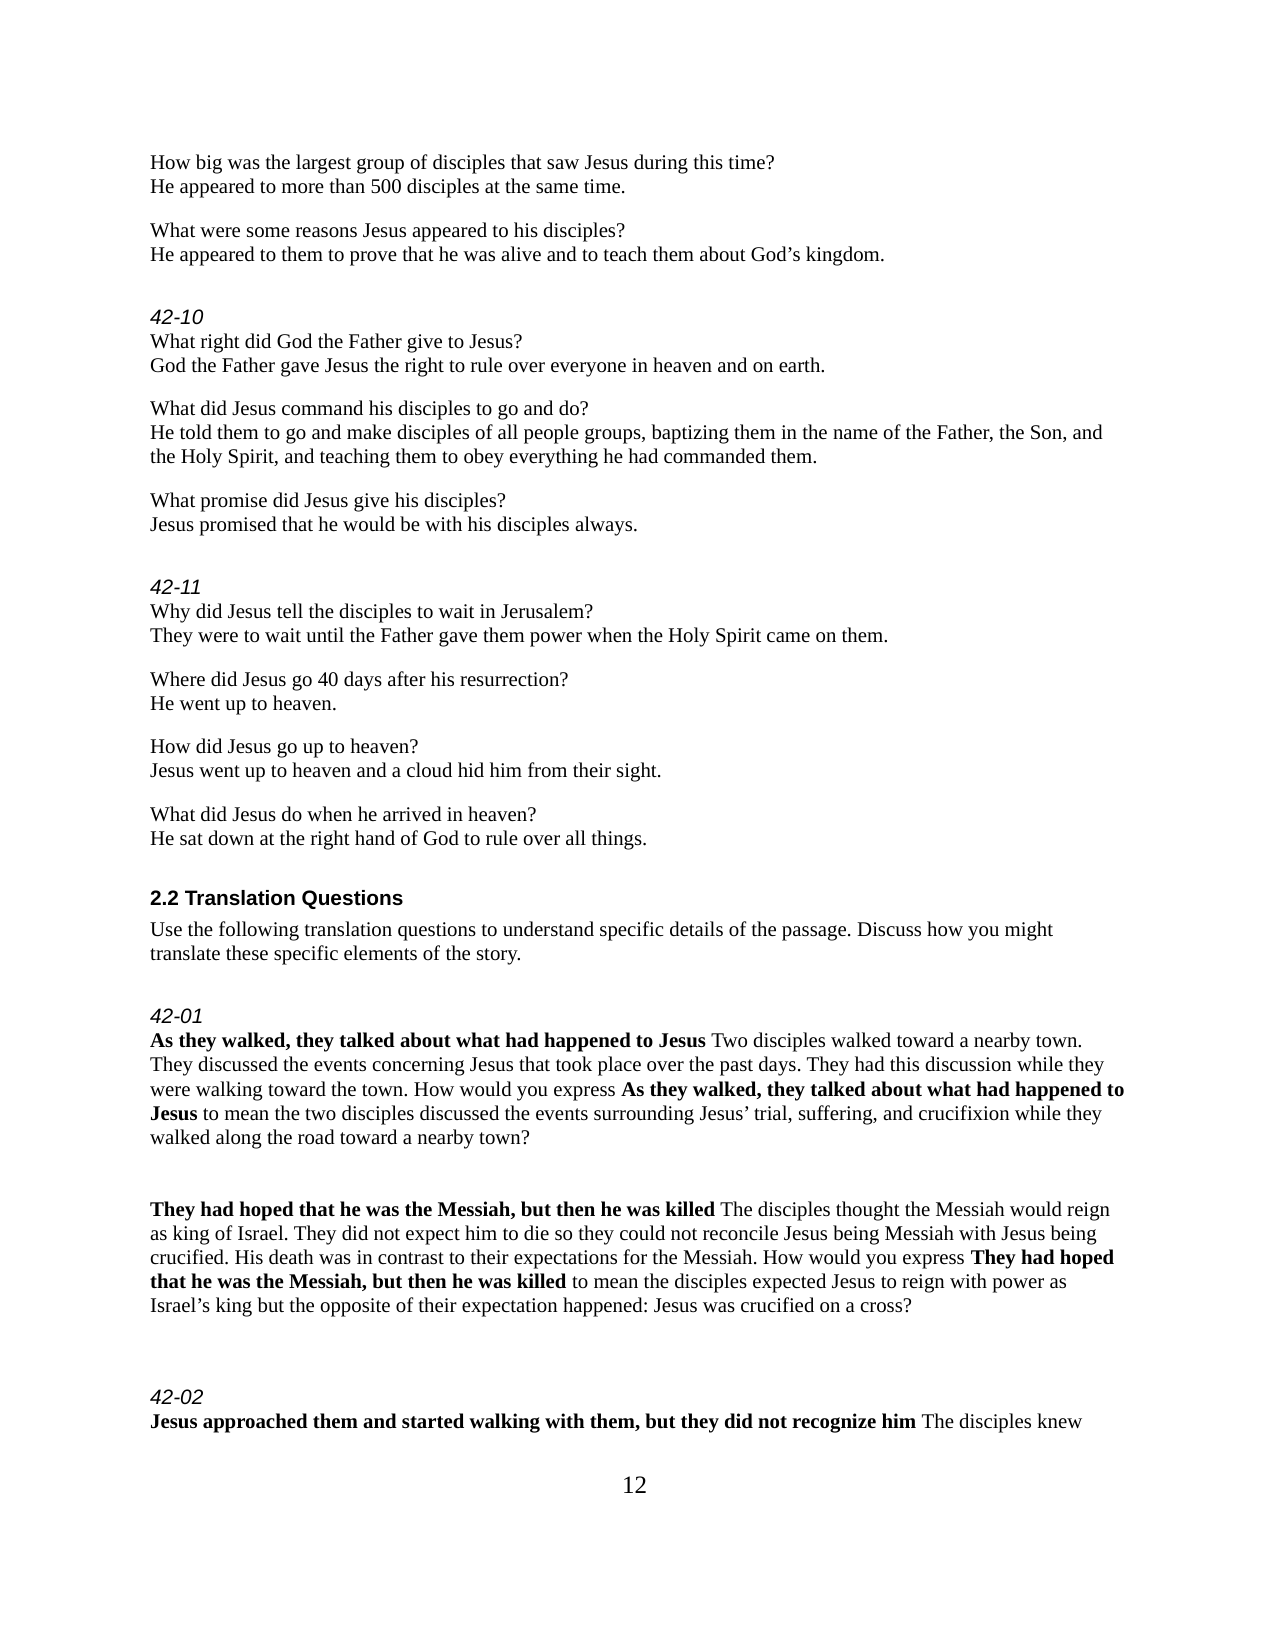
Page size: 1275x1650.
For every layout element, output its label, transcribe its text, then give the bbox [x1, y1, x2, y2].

text As they walked, they talked about what had happened to Jesus Two disciples walked toward a nearby town. They discussed the events concerning Jesus that took place over the past days. They had this discussion while they were walking toward the town. How would you express As they walked, they talked about what had happened to Jesus to mean the two disciples discussed the events surrounding Jesus’ trial, suffering, and crucifixion while they walked along the road toward a nearby town? [150, 1028, 1125, 1149]
subtitle 2.2 Translation Questions [150, 886, 1125, 910]
text Where did Jesus go 40 days after his resurrection? He went up to heaven. [150, 667, 1125, 715]
text What did Jesus do when he arrived in heaven? He sat down at the right hand of God to rule over all things. [150, 802, 1125, 850]
text What promise did Jesus give his disciples? Jesus promised that he would be with his disciples always. [150, 488, 1125, 536]
subtitle 42-10 [150, 305, 1125, 329]
text How big was the largest group of disciples that saw Jesus during this time? He appeared to more than 500 disciples at the same time. [150, 150, 1125, 198]
text What were some reasons Jesus appeared to his disciples? He appeared to them to prove that he was alive and to teach them about God’s kingdom. [150, 218, 1125, 266]
text Use the following translation questions to understand specific details of the passage. Discuss how you might translate these specific elements of the story. [150, 917, 1125, 965]
subtitle 42-01 [150, 1004, 1125, 1028]
text Jesus approached them and started walking with them, but they did not recognize him The disciples knew [150, 1409, 1125, 1433]
text What did Jesus command his disciples to go and do? He told them to go and make disciples of all people groups, baptizing them in the name of the Father, the Son, and the Holy Spirit, and teaching them to obey everything he had commanded them. [150, 396, 1125, 468]
subtitle 42-11 [150, 575, 1125, 599]
subtitle 42-02 [150, 1385, 1125, 1409]
text They had hoped that he was the Messiah, but then he was killed The disciples thought the Messiah would reign as king of Israel. They did not expect him to die so they could not reconcile Jesus being Messiah with Jesus being crucified. His death was in contrast to their expectations for the Messiah. How would you express They had hoped that he was the Messiah, but then he was killed to mean the disciples expected Jesus to reign with power as Israel’s king but the opposite of their expectation happened: Jesus was crucified on a cross? [150, 1197, 1125, 1317]
text What right did God the Father give to Jesus? God the Father gave Jesus the right to rule over everyone in heaven and on earth. [150, 329, 1125, 377]
text Why did Jesus tell the disciples to wait in Jerusalem? They were to wait until the Father gave them power when the Holy Spirit came on them. [150, 599, 1125, 647]
text How did Jesus go up to heaven? Jesus went up to heaven and a cloud hid him from their sight. [150, 734, 1125, 782]
